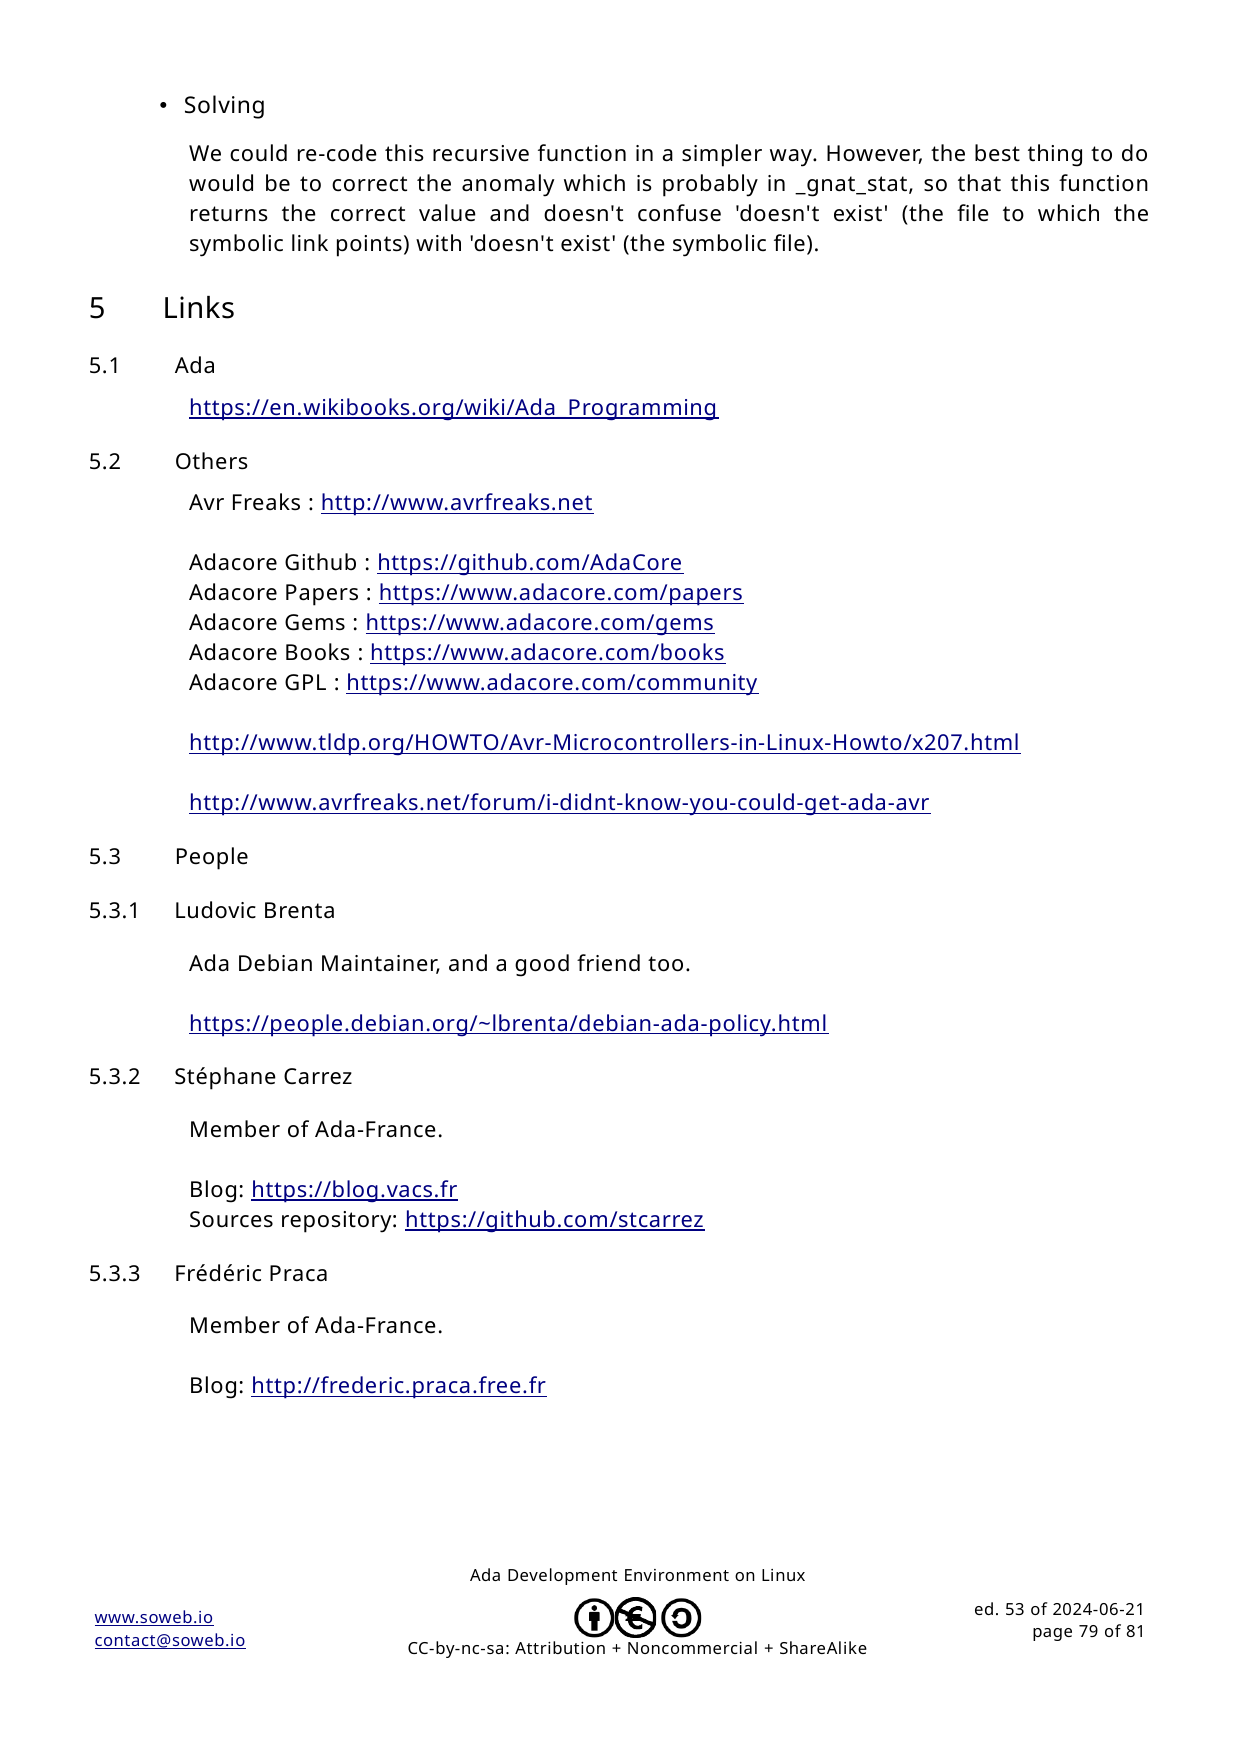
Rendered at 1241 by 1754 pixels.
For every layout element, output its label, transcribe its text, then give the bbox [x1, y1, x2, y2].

text Adacore Papers : https://www.adacore.com/papers [189, 577, 1152, 607]
subtitle People [88, 841, 1152, 871]
picture [573, 1597, 657, 1638]
text Blog: http://frederic.praca.free.fr [189, 1370, 1152, 1400]
picture [660, 1597, 702, 1638]
text http://www.avrfreaks.net/forum/i-didnt-know-you-could-get-ada-avr [189, 787, 1152, 817]
text https://en.wikibooks.org/wiki/Ada_Programming [189, 392, 1152, 422]
text Adacore Books : https://www.adacore.com/books [189, 637, 1152, 667]
text Adacore GPL : https://www.adacore.com/community [189, 667, 1152, 697]
subtitle Others [88, 446, 1152, 476]
text Member of Ada-France. [189, 1310, 1152, 1340]
text Ada Debian Maintainer, and a good friend too. [189, 947, 1152, 977]
subtitle Links [88, 287, 1152, 326]
text Avr Freaks : http://www.avrfreaks.net [189, 487, 1152, 517]
text https://people.debian.org/~lbrenta/debian-ada-policy.html [189, 1007, 1152, 1037]
text Blog: https://blog.vacs.fr [189, 1174, 1152, 1204]
subtitle Stéphane Carrez [88, 1061, 1152, 1102]
text http://www.tldp.org/HOWTO/Avr-Microcontrollers-in-Linux-Howto/x207.html [189, 727, 1152, 757]
text Member of Ada-France. [189, 1114, 1152, 1144]
text Adacore Gems : https://www.adacore.com/gems [189, 607, 1152, 637]
text Adacore Github : https://github.com/AdaCore [189, 547, 1152, 577]
text Sources repository: https://github.com/stcarrez [189, 1204, 1152, 1234]
subtitle Ludovic Brenta [88, 894, 1152, 936]
subtitle Solving [159, 88, 1152, 120]
subtitle Ada [88, 350, 1152, 380]
text We could re-code this recursive function in a simpler way. However, the best thing to do would be to correct the anomaly which is probably in _gnat_stat, so that this function returns the correct value and doesn't confuse 'doesn't exist' (the file to which the symbolic link points) with 'doesn't exist' (the symbolic file). [189, 137, 1152, 257]
subtitle Frédéric Praca [88, 1257, 1152, 1298]
